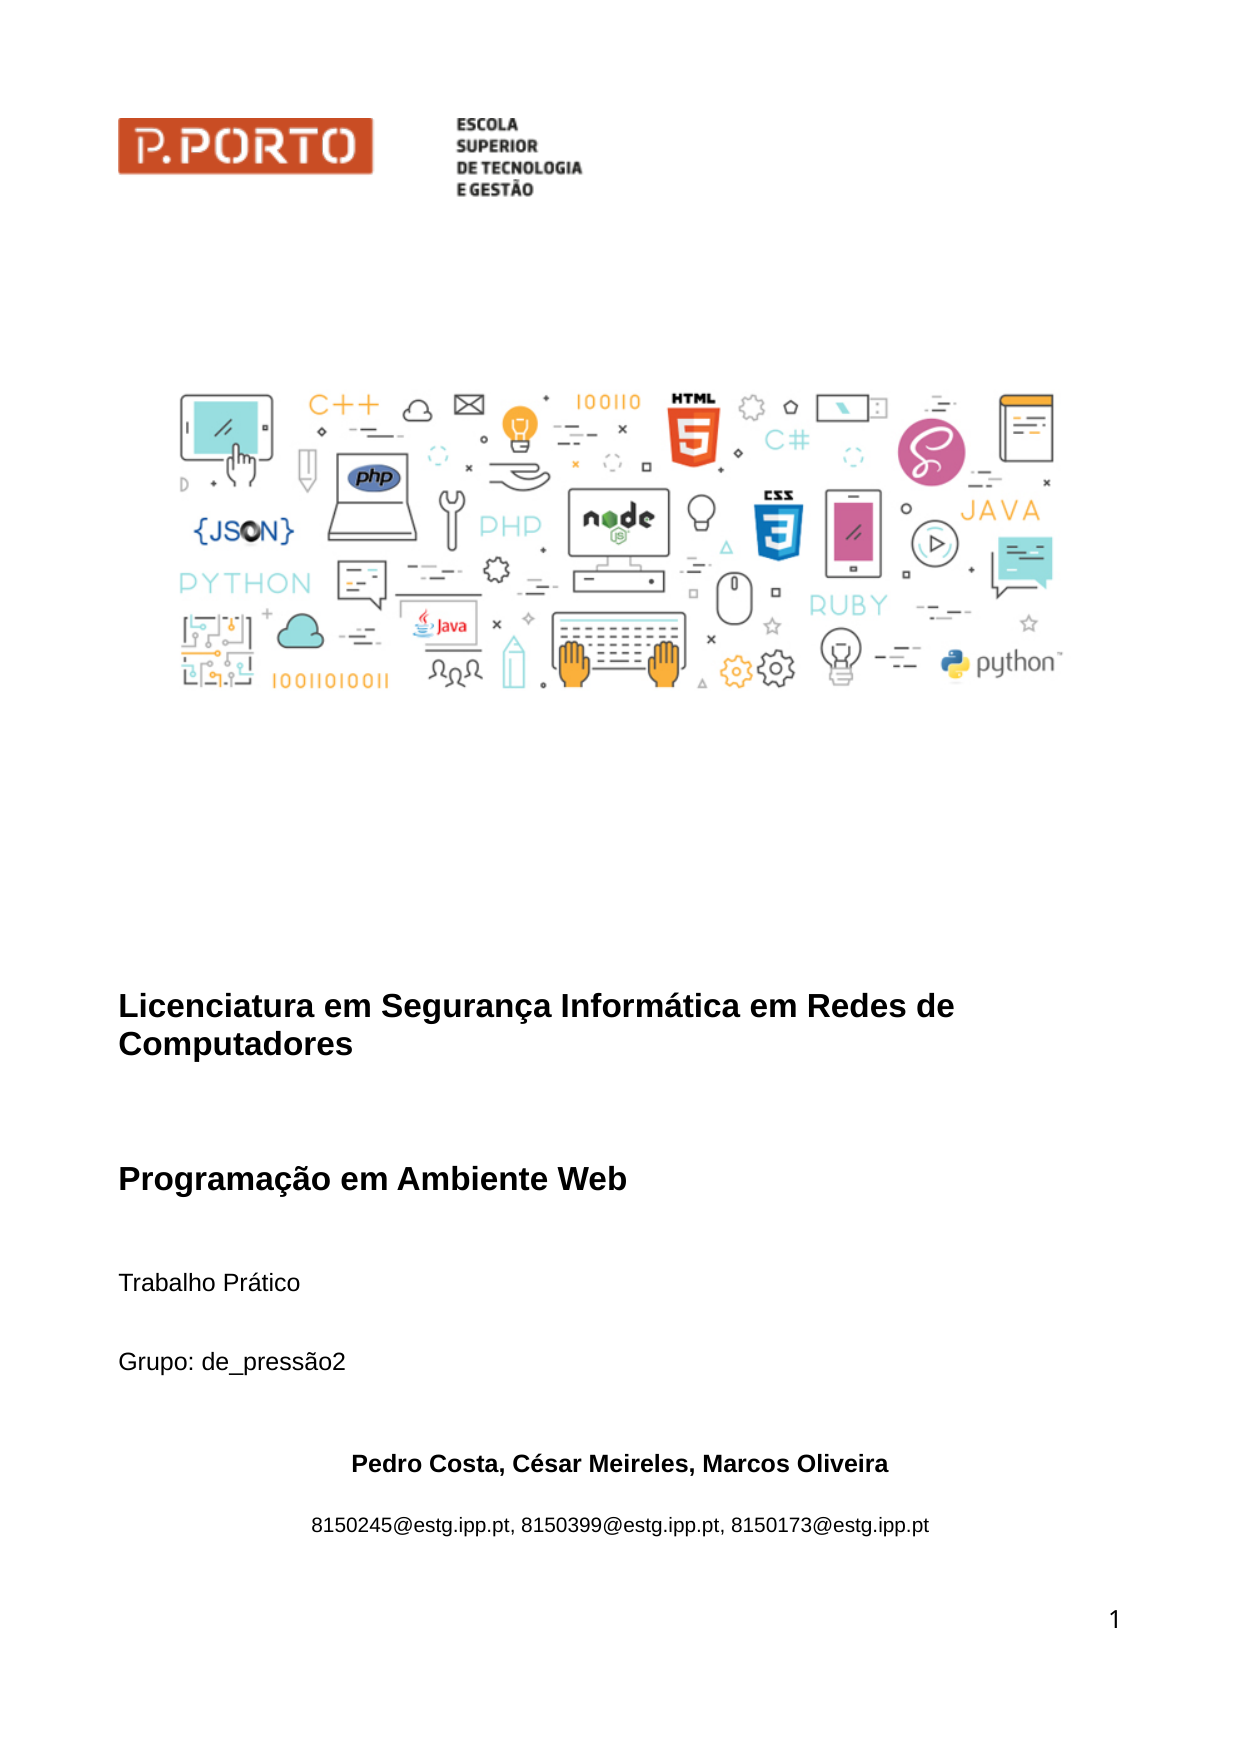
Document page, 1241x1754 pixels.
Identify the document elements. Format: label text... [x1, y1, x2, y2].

text Pedro Costa, César Meireles, Marcos Oliveira [118, 1449, 1122, 1477]
picture [118, 118, 612, 219]
text 8150245@estg.ipp.pt, 8150399@estg.ipp.pt, 8150173@estg.ipp.pt [118, 1513, 1122, 1537]
text Trabalho Prático [118, 1264, 1122, 1297]
subtitle Licenciatura em Segurança Informática em Redes de Computadores [118, 986, 1122, 1063]
text Grupo: de_pressão2 [118, 1347, 1122, 1376]
subtitle Programação em Ambiente Web [118, 1158, 1122, 1197]
picture [120, 331, 1121, 751]
